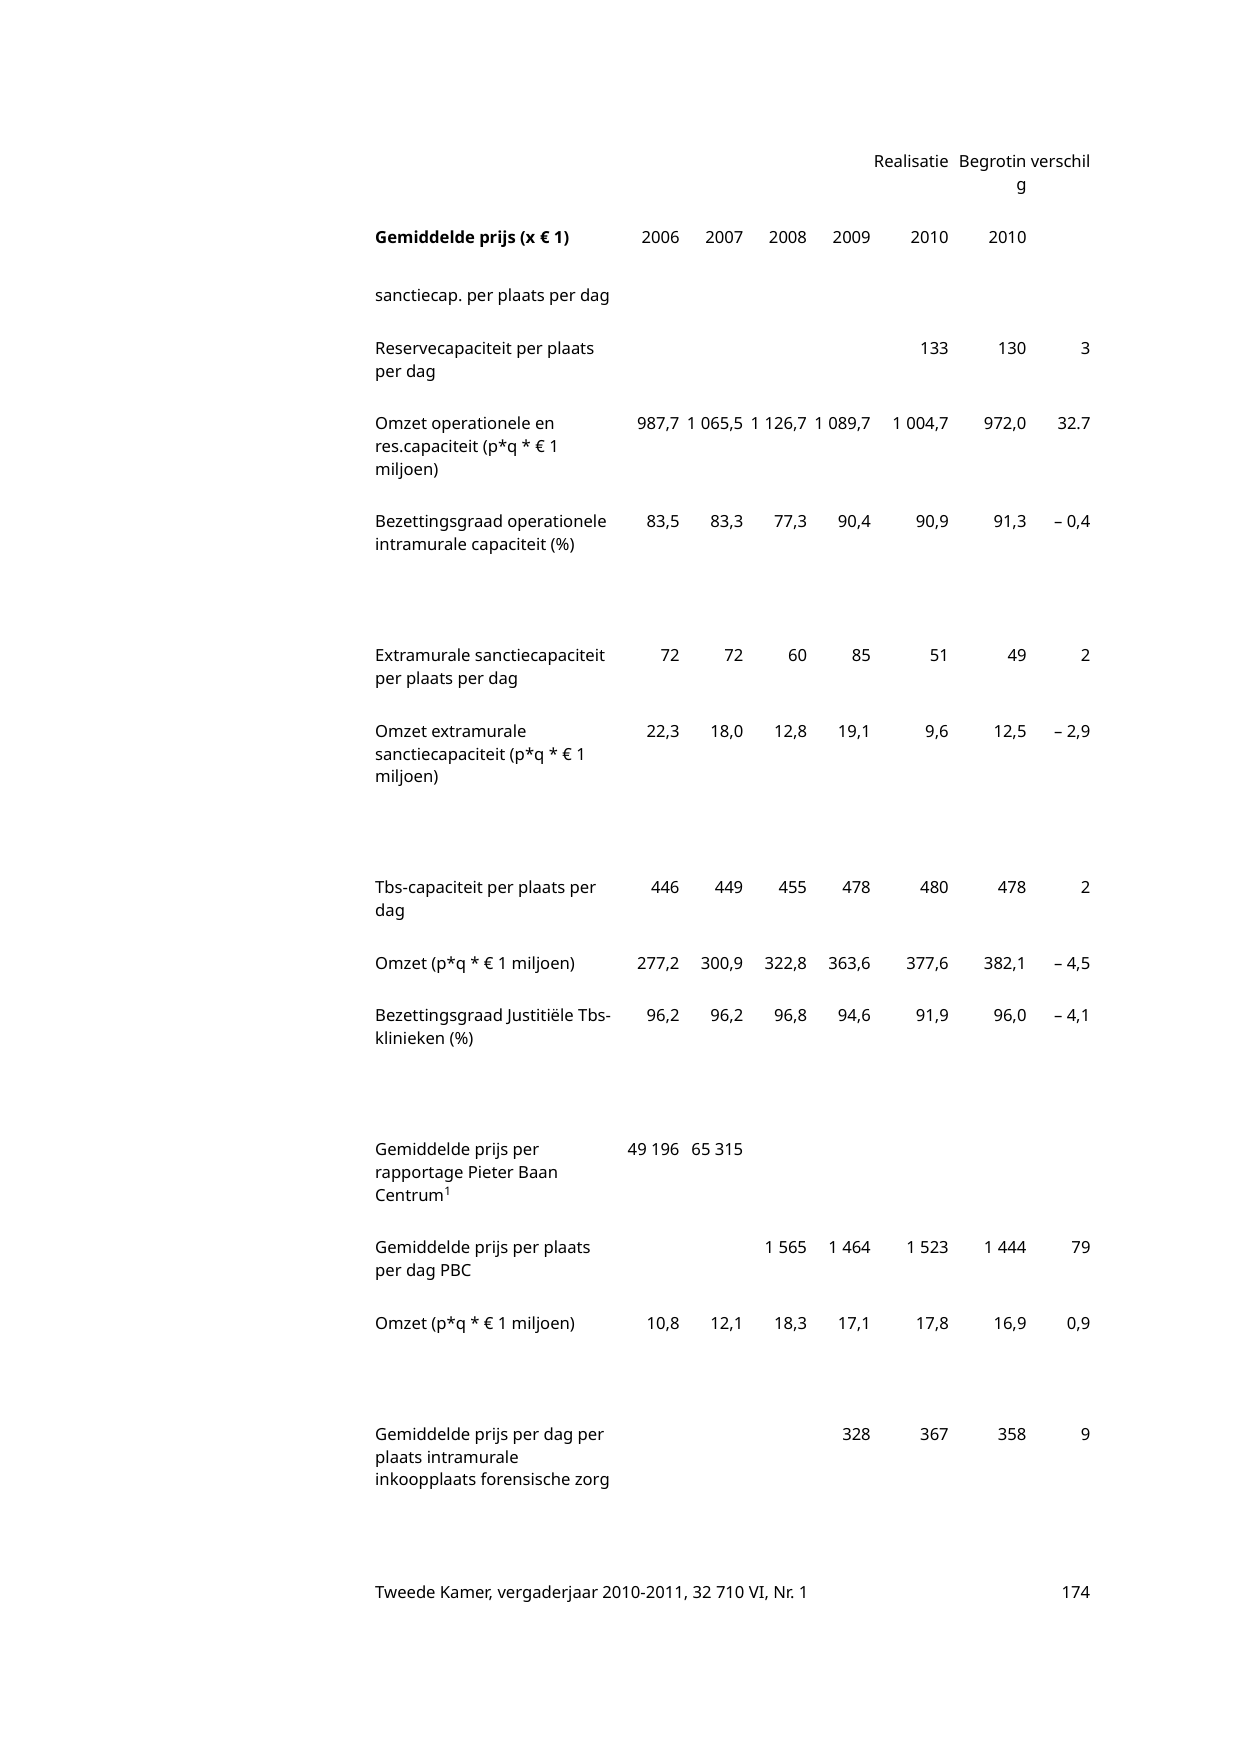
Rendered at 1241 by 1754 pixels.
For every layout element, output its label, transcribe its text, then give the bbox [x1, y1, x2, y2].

table_cell 72 [679, 644, 743, 719]
table_cell [949, 586, 1026, 644]
table_cell [616, 1080, 679, 1138]
table_cell [807, 337, 871, 412]
table_cell – 0,4 [1026, 510, 1090, 586]
table_cell 382,1 [949, 951, 1026, 1004]
table_cell [949, 1364, 1026, 1423]
table_cell Gemiddelde prijs per plaats per dag PBC [375, 1236, 616, 1311]
table_cell 2007 [679, 225, 743, 284]
table_cell [1026, 1080, 1090, 1138]
table_cell Omzet (p*q * € 1 miljoen) [375, 951, 616, 1004]
table_cell 96,0 [949, 1004, 1026, 1079]
table_cell 94,6 [807, 1004, 871, 1079]
table_header [743, 150, 807, 225]
table_cell 277,2 [616, 951, 679, 1004]
table_cell [1026, 225, 1090, 284]
table_cell 77,3 [743, 510, 807, 586]
table_header [679, 150, 743, 225]
table_header Realisatie [871, 150, 948, 225]
table_cell 446 [616, 876, 679, 951]
table_cell 478 [949, 876, 1026, 951]
table_cell [743, 337, 807, 412]
table_header [807, 150, 871, 225]
table_cell [679, 1364, 743, 1423]
table_cell 83,3 [679, 510, 743, 586]
table_cell [679, 586, 743, 644]
table_cell 377,6 [871, 951, 948, 1004]
table_cell [807, 1080, 871, 1138]
table_cell [616, 1236, 679, 1311]
table_cell 91,3 [949, 510, 1026, 586]
table_cell 49 [949, 644, 1026, 719]
table_cell 17,8 [871, 1311, 948, 1364]
table_cell 3 [1026, 337, 1090, 412]
table_cell [743, 1080, 807, 1138]
table_cell [1026, 1138, 1090, 1236]
table_cell 2006 [616, 225, 679, 284]
table_cell [807, 818, 871, 876]
table_cell [375, 1364, 616, 1423]
table_cell 85 [807, 644, 871, 719]
table_cell 358 [949, 1423, 1026, 1491]
table_cell 96,2 [616, 1004, 679, 1079]
table_cell Gemiddelde prijs per rapportage Pieter Baan Centrum1 [375, 1138, 616, 1236]
table_cell [807, 586, 871, 644]
table_cell 367 [871, 1423, 948, 1491]
table_cell [743, 586, 807, 644]
table_cell [616, 586, 679, 644]
table_cell 12,1 [679, 1311, 743, 1364]
table_cell [616, 337, 679, 412]
table_cell [743, 1423, 807, 1491]
table_cell – 4,5 [1026, 951, 1090, 1004]
table_cell [871, 284, 948, 337]
table_cell [871, 1364, 948, 1423]
table_header [375, 150, 616, 225]
table_header [616, 150, 679, 225]
table_cell Bezettingsgraad operationele intramurale capaciteit (%) [375, 510, 616, 586]
table_cell 12,8 [743, 719, 807, 817]
table_cell [679, 1236, 743, 1311]
table_cell – 2,9 [1026, 719, 1090, 817]
table_cell [375, 586, 616, 644]
table_cell Gemiddelde prijs per dag per plaats intramurale inkoopplaats forensische zorg [375, 1423, 616, 1491]
table_cell Omzet operationele en res.capaciteit (p*q * € 1 miljoen) [375, 412, 616, 510]
table_cell – 4,1 [1026, 1004, 1090, 1079]
table_cell 133 [871, 337, 948, 412]
table_cell sanctiecap. per plaats per dag [375, 284, 616, 337]
table_cell 9,6 [871, 719, 948, 817]
table_cell 19,1 [807, 719, 871, 817]
table_cell 51 [871, 644, 948, 719]
table_cell [1026, 586, 1090, 644]
table_cell 1 004,7 [871, 412, 948, 510]
table_cell 18,3 [743, 1311, 807, 1364]
table_header Begroting [949, 150, 1026, 225]
table_cell 2008 [743, 225, 807, 284]
table_cell 32.7 [1026, 412, 1090, 510]
table_cell [616, 818, 679, 876]
table_cell [871, 1080, 948, 1138]
table_cell 130 [949, 337, 1026, 412]
table_cell [743, 284, 807, 337]
table_cell 480 [871, 876, 948, 951]
table_cell [375, 1080, 616, 1138]
table_cell Reservecapaciteit per plaats per dag [375, 337, 616, 412]
table_cell 2 [1026, 876, 1090, 951]
table_cell 0,9 [1026, 1311, 1090, 1364]
table_cell Omzet extramurale sanctiecapaciteit (p*q * € 1 miljoen) [375, 719, 616, 817]
table_cell 91,9 [871, 1004, 948, 1079]
table_cell [871, 1138, 948, 1236]
table_cell 18,0 [679, 719, 743, 817]
table_cell [679, 337, 743, 412]
table_cell [679, 1080, 743, 1138]
table_cell Bezettingsgraad Justitiële Tbs-klinieken (%) [375, 1004, 616, 1079]
table_cell 2009 [807, 225, 871, 284]
table_cell 65 315 [679, 1138, 743, 1236]
table_cell 79 [1026, 1236, 1090, 1311]
table_cell 1 523 [871, 1236, 948, 1311]
table_cell 17,1 [807, 1311, 871, 1364]
table_cell [743, 818, 807, 876]
table_cell 2 [1026, 644, 1090, 719]
table_cell 1 464 [807, 1236, 871, 1311]
table_cell 987,7 [616, 412, 679, 510]
table_cell [949, 284, 1026, 337]
table_cell [807, 1138, 871, 1236]
table_cell 1 444 [949, 1236, 1026, 1311]
table_cell [679, 818, 743, 876]
table_cell 1 065,5 [679, 412, 743, 510]
table_cell 12,5 [949, 719, 1026, 817]
table_cell [949, 818, 1026, 876]
table_cell 478 [807, 876, 871, 951]
table_cell [1026, 1364, 1090, 1423]
table_cell 49 196 [616, 1138, 679, 1236]
table_cell 16,9 [949, 1311, 1026, 1364]
table_header verschil [1026, 150, 1090, 225]
table_cell Extramurale sanctiecapaciteit per plaats per dag [375, 644, 616, 719]
table_cell [743, 1364, 807, 1423]
table_cell [949, 1080, 1026, 1138]
table_cell [679, 1423, 743, 1491]
table_cell [743, 1138, 807, 1236]
table_cell [949, 1138, 1026, 1236]
table_cell 83,5 [616, 510, 679, 586]
table_cell 322,8 [743, 951, 807, 1004]
table_cell 363,6 [807, 951, 871, 1004]
table_cell 972,0 [949, 412, 1026, 510]
table_cell [375, 818, 616, 876]
table_cell [616, 284, 679, 337]
table_cell 72 [616, 644, 679, 719]
table_cell 2010 [949, 225, 1026, 284]
table_cell 22,3 [616, 719, 679, 817]
table_cell [679, 284, 743, 337]
table_cell 2010 [871, 225, 948, 284]
table_cell 300,9 [679, 951, 743, 1004]
table_cell [616, 1364, 679, 1423]
table_cell 90,9 [871, 510, 948, 586]
table_cell 96,8 [743, 1004, 807, 1079]
table_cell 10,8 [616, 1311, 679, 1364]
table_cell 455 [743, 876, 807, 951]
table_cell 60 [743, 644, 807, 719]
table_cell [616, 1423, 679, 1491]
table_cell [807, 284, 871, 337]
table_cell 9 [1026, 1423, 1090, 1491]
table_cell [1026, 284, 1090, 337]
table_cell [1026, 818, 1090, 876]
table_cell 1 126,7 [743, 412, 807, 510]
table_cell [871, 586, 948, 644]
table_cell Omzet (p*q * € 1 miljoen) [375, 1311, 616, 1364]
table_cell [807, 1364, 871, 1423]
table_cell 1 565 [743, 1236, 807, 1311]
table_cell [871, 818, 948, 876]
table_cell 1 089,7 [807, 412, 871, 510]
table_cell 449 [679, 876, 743, 951]
table_cell 328 [807, 1423, 871, 1491]
table_cell Gemiddelde prijs (x € 1) [375, 225, 616, 284]
table_cell Tbs-capaciteit per plaats per dag [375, 876, 616, 951]
table_cell 96,2 [679, 1004, 743, 1079]
table_cell 90,4 [807, 510, 871, 586]
